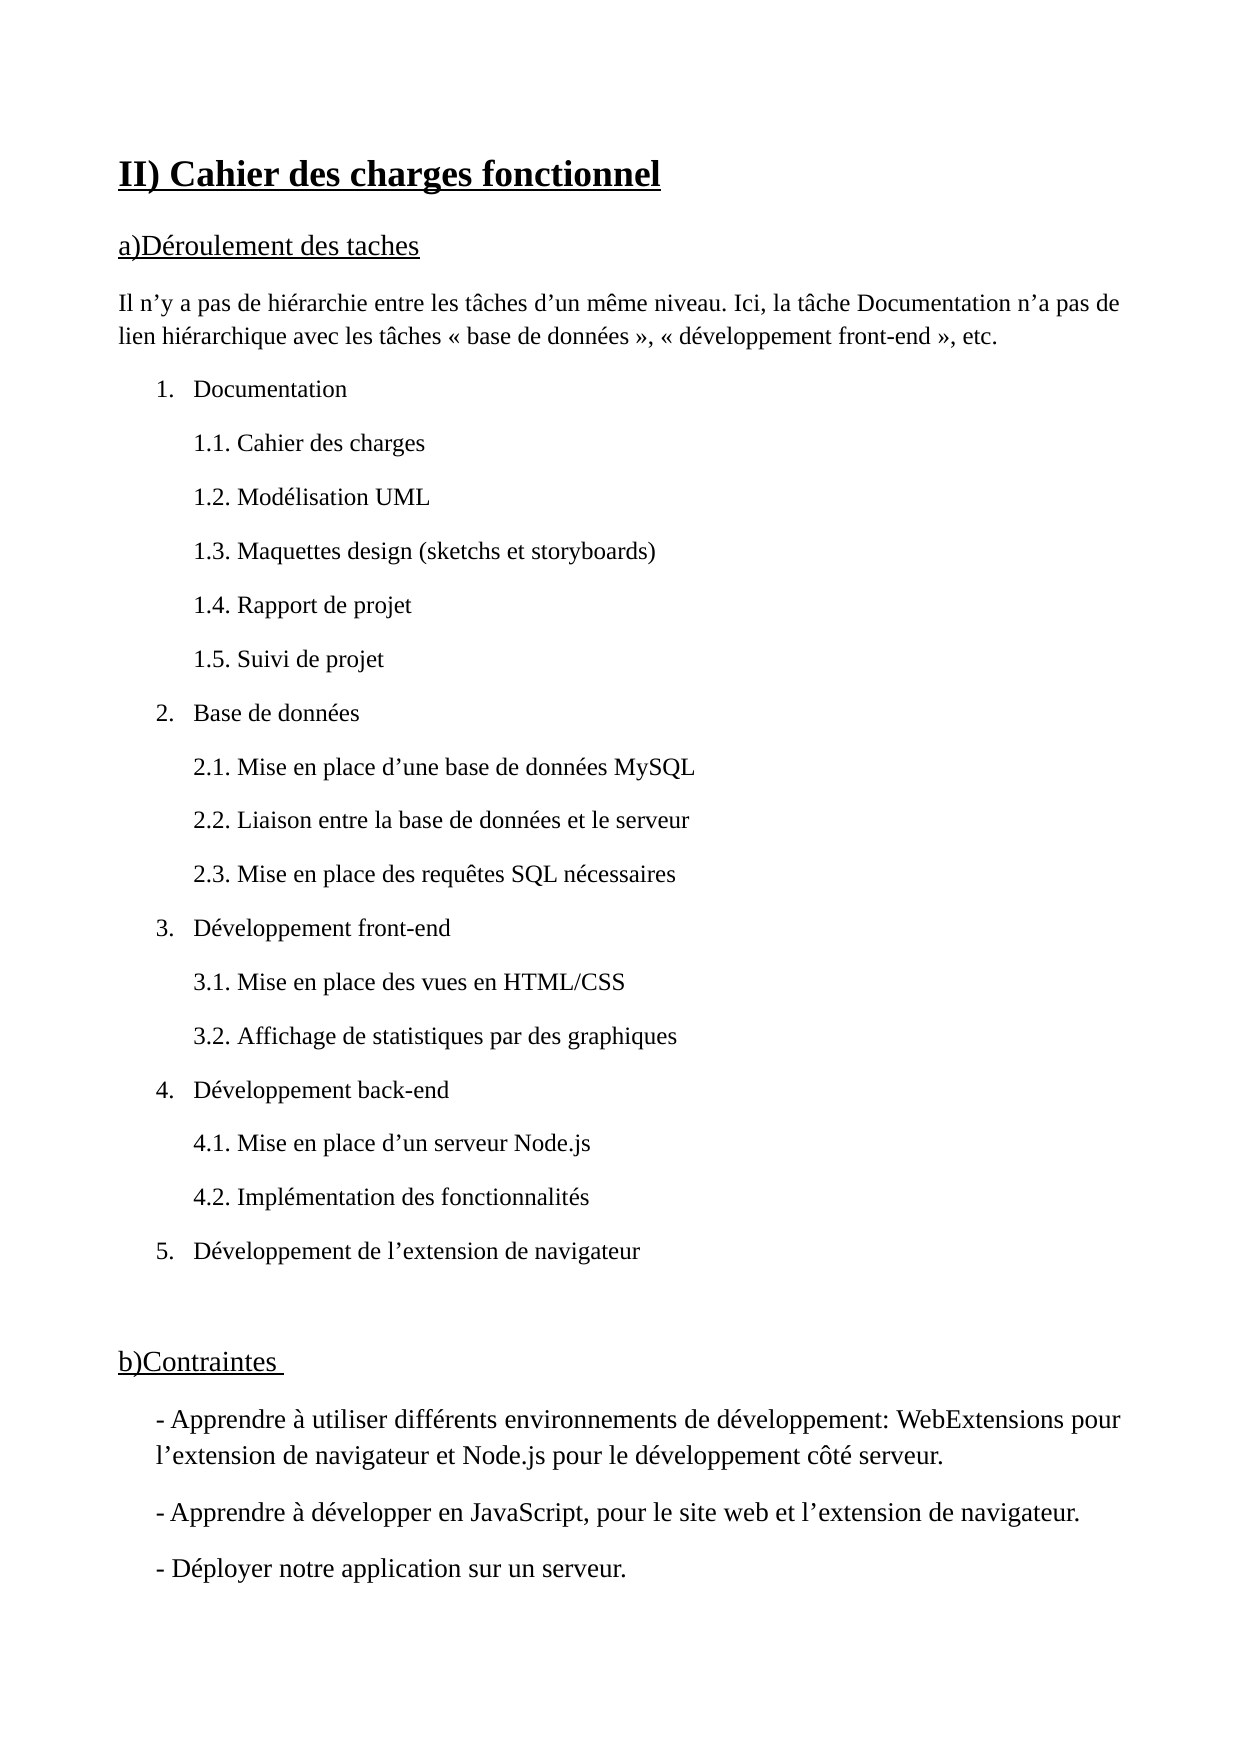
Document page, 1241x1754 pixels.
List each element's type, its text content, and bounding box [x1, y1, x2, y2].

text II) Cahier des charges fonctionnel [118, 152, 1122, 195]
list Mise en place d’une base de données MySQL [193, 752, 1122, 780]
list Affichage de statistiques par des graphiques [193, 1021, 1122, 1049]
list Maquettes design (sketchs et storyboards) [193, 536, 1122, 565]
list Développement back-end [156, 1075, 1122, 1103]
text a)Déroulement des taches [118, 228, 1122, 262]
list Liaison entre la base de données et le serveur [193, 805, 1122, 834]
list Mise en place d’un serveur Node.js [193, 1128, 1122, 1157]
list Base de données [156, 698, 1122, 726]
list Rapport de projet [193, 590, 1122, 619]
list Documentation [156, 374, 1122, 403]
list - Déployer notre application sur un serveur. [118, 1552, 1122, 1583]
list - Apprendre à utiliser différents environnements de développement: WebExtensions pour l’extension de navigateur et Node.js pour le développement côté serveur. [118, 1403, 1122, 1470]
text Il n’y a pas de hiérarchie entre les tâches d’un même niveau. Ici, la tâche Documentation n’a pas de lien hiérarchique avec les tâches « base de données », « développement front-end », etc. [118, 288, 1122, 349]
list Implémentation des fonctionnalités [193, 1182, 1122, 1211]
list Cahier des charges [193, 428, 1122, 457]
list Mise en place des vues en HTML/CSS [193, 967, 1122, 996]
list Suivi de projet [193, 644, 1122, 673]
text b)Contraintes [118, 1344, 1122, 1377]
list Modélisation UML [193, 482, 1122, 511]
list Mise en place des requêtes SQL nécessaires [193, 859, 1122, 888]
list Développement front-end [156, 913, 1122, 942]
list - Apprendre à développer en JavaScript, pour le site web et l’extension de navigateur. [118, 1496, 1122, 1527]
list Développement de l’extension de navigateur [156, 1236, 1122, 1265]
